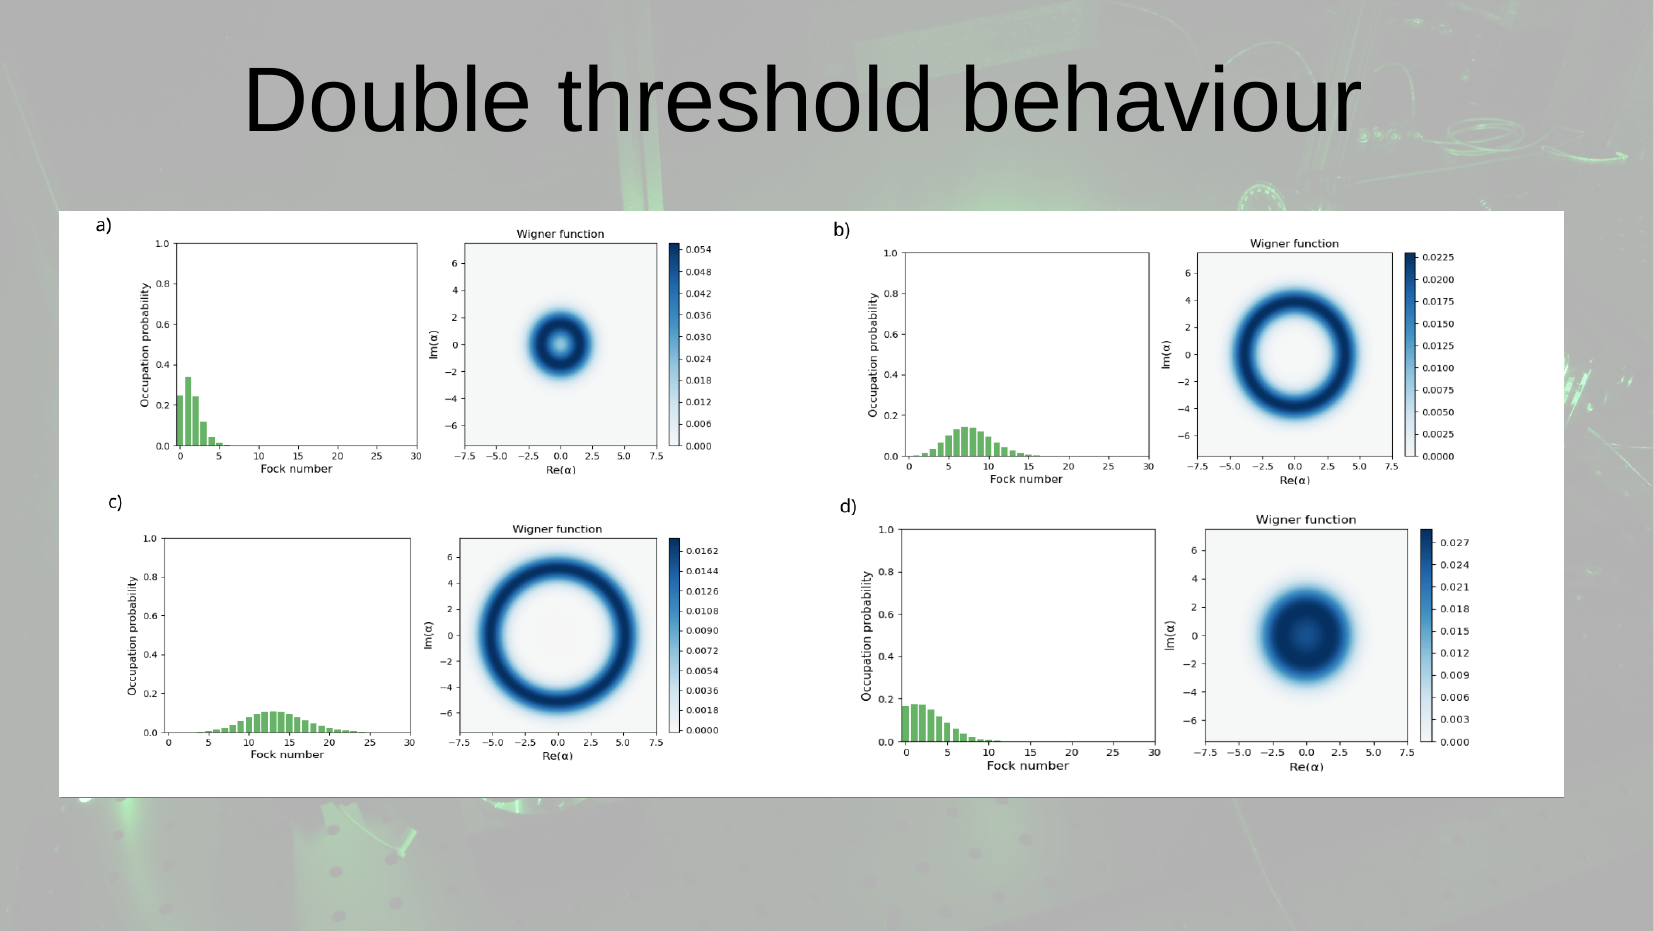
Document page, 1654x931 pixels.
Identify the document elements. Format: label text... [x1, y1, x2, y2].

picture [59, 211, 1564, 798]
title Double threshold behaviour [59, 21, 1548, 178]
